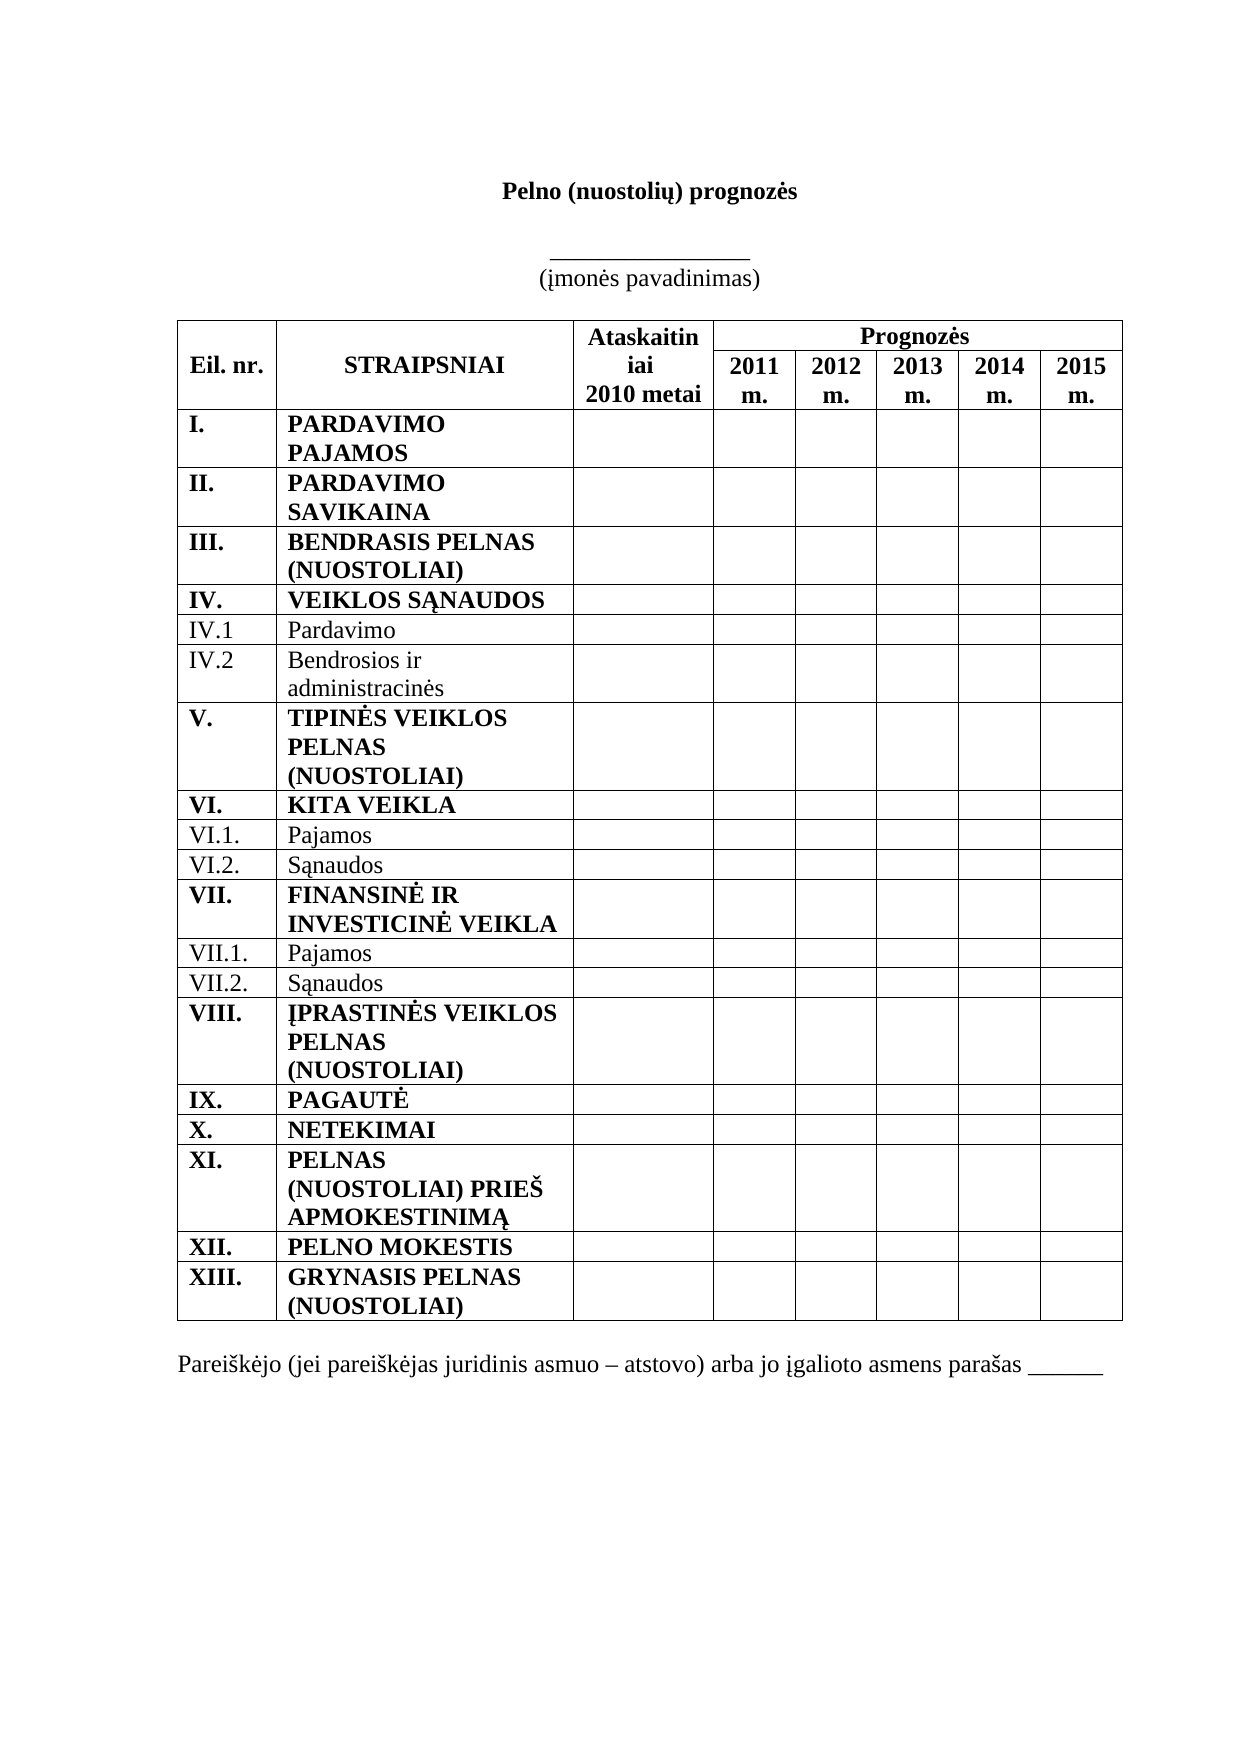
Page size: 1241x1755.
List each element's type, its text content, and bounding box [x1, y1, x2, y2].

table_cell [959, 1232, 1040, 1261]
table_cell [796, 791, 876, 819]
table_header Ataskaitiniai 2010 metai [574, 321, 713, 408]
table_cell [574, 645, 713, 702]
table_cell VII.1. [178, 939, 276, 967]
table_cell I. [178, 410, 276, 467]
table_cell VEIKLOS SĄNAUDOS [277, 585, 573, 614]
table_cell 2014 m. [959, 351, 1040, 408]
table_cell [1041, 1262, 1122, 1319]
table_cell [1041, 1232, 1122, 1261]
table_cell [574, 703, 713, 789]
table_cell [574, 791, 713, 819]
table_cell KITA VEIKLA [277, 791, 573, 819]
table_cell Pajamos [277, 820, 573, 849]
table_cell TIPINĖS VEIKLOS PELNAS (NUOSTOLIAI) [277, 703, 573, 789]
table_cell [877, 850, 958, 879]
table_cell PAGAUTĖ [277, 1085, 573, 1114]
table_cell [877, 468, 958, 526]
table_cell [959, 1115, 1040, 1144]
table_cell [714, 850, 795, 879]
table_cell [1041, 703, 1122, 789]
table_cell [574, 1115, 713, 1144]
table_cell [574, 968, 713, 997]
table_cell [714, 968, 795, 997]
table_cell PELNO MOKESTIS [277, 1232, 573, 1261]
table_header STRAIPSNIAI [277, 321, 573, 408]
table_cell [959, 585, 1040, 614]
table_cell ĮPRASTINĖS VEIKLOS PELNAS (NUOSTOLIAI) [277, 998, 573, 1084]
table_cell [1041, 1085, 1122, 1114]
table_cell [877, 791, 958, 819]
table_cell [574, 1145, 713, 1231]
table_cell FINANSINĖ IR INVESTICINĖ VEIKLA [277, 880, 573, 937]
table_cell [714, 1085, 795, 1114]
table_cell [877, 410, 958, 467]
table_cell IV.1 [178, 615, 276, 644]
table_cell VII.2. [178, 968, 276, 997]
table_cell [1041, 410, 1122, 467]
table_cell 2013 m. [877, 351, 958, 408]
table_cell [714, 998, 795, 1084]
table_cell [959, 998, 1040, 1084]
table_cell [796, 410, 876, 467]
table_cell [796, 703, 876, 789]
table_cell [959, 527, 1040, 584]
table_cell GRYNASIS PELNAS (NUOSTOLIAI) [277, 1262, 573, 1319]
table_cell Bendrosios ir administracinės [277, 645, 573, 702]
table_cell [1041, 998, 1122, 1084]
table_cell PARDAVIMO SAVIKAINA [277, 468, 573, 526]
table_cell [796, 850, 876, 879]
table_cell [959, 939, 1040, 967]
table_cell 2012 m. [796, 351, 876, 408]
table_cell [959, 410, 1040, 467]
table_cell V. [178, 703, 276, 789]
table_cell II. [178, 468, 276, 526]
table_cell 2011 m. [714, 351, 795, 408]
table_cell XI. [178, 1145, 276, 1231]
table_cell [959, 703, 1040, 789]
table_cell Pajamos [277, 939, 573, 967]
table_cell [1041, 645, 1122, 702]
table_cell [574, 998, 713, 1084]
table_cell [1041, 880, 1122, 937]
table_cell [574, 1232, 713, 1261]
table_cell [959, 880, 1040, 937]
table_cell PELNAS (NUOSTOLIAI) PRIEŠ APMOKESTINIMĄ [277, 1145, 573, 1231]
table_cell [574, 410, 713, 467]
table_cell [959, 1145, 1040, 1231]
table_cell [1041, 1115, 1122, 1144]
table_cell [877, 1262, 958, 1319]
table_header Prognozės [714, 321, 1122, 350]
table_cell [959, 791, 1040, 819]
table_cell [714, 939, 795, 967]
table_cell [574, 468, 713, 526]
table_cell [796, 1232, 876, 1261]
table_cell [714, 1145, 795, 1231]
text Pareiškėjo (jei pareiškėjas juridinis asmuo – atstovo) arba jo įgalioto asmens parašas ______ [177, 1349, 1122, 1378]
table_cell [574, 880, 713, 937]
table_cell [796, 1085, 876, 1114]
table_cell Sąnaudos [277, 968, 573, 997]
table_cell [959, 468, 1040, 526]
table_cell [959, 968, 1040, 997]
table_cell [1041, 968, 1122, 997]
table_cell [877, 1232, 958, 1261]
table_cell [714, 791, 795, 819]
table_cell [877, 585, 958, 614]
table_cell [574, 615, 713, 644]
table_cell [877, 880, 958, 937]
table_cell [796, 880, 876, 937]
table_cell [959, 850, 1040, 879]
table_cell [1041, 468, 1122, 526]
table_cell 2015 m. [1041, 351, 1122, 408]
table_cell [1041, 615, 1122, 644]
table_cell [574, 1085, 713, 1114]
table_cell [714, 880, 795, 937]
table_cell X. [178, 1115, 276, 1144]
table_cell [574, 527, 713, 584]
table_cell [877, 968, 958, 997]
table_cell PARDAVIMO PAJAMOS [277, 410, 573, 467]
table_cell VI.2. [178, 850, 276, 879]
table_cell [959, 1262, 1040, 1319]
table_cell [714, 1262, 795, 1319]
table_cell [1041, 791, 1122, 819]
table_cell VII. [178, 880, 276, 937]
text (įmonės pavadinimas) [177, 263, 1122, 291]
table_cell [796, 1145, 876, 1231]
table_cell BENDRASIS PELNAS (NUOSTOLIAI) [277, 527, 573, 584]
table_cell [796, 820, 876, 849]
table_cell XIII. [178, 1262, 276, 1319]
table_cell [714, 410, 795, 467]
table_cell [796, 968, 876, 997]
table_cell [714, 615, 795, 644]
table_cell [959, 820, 1040, 849]
table_cell [796, 527, 876, 584]
table_cell [959, 615, 1040, 644]
table_cell [714, 468, 795, 526]
table_cell [1041, 1145, 1122, 1231]
table_cell [796, 1115, 876, 1144]
table_cell [877, 645, 958, 702]
table_cell [714, 703, 795, 789]
table_cell [877, 527, 958, 584]
table_cell [714, 1115, 795, 1144]
table_cell [877, 1085, 958, 1114]
table_cell [1041, 585, 1122, 614]
text ________________ [177, 234, 1122, 263]
table_cell [714, 820, 795, 849]
table_cell [877, 1115, 958, 1144]
table_cell [796, 645, 876, 702]
table_cell [574, 820, 713, 849]
table_cell [714, 527, 795, 584]
table_cell [796, 615, 876, 644]
table_cell [574, 1262, 713, 1319]
table_header Eil. nr. [178, 321, 276, 408]
table_cell [574, 939, 713, 967]
table_cell VIII. [178, 998, 276, 1084]
table_cell IV. [178, 585, 276, 614]
table_cell IV.2 [178, 645, 276, 702]
table_cell IX. [178, 1085, 276, 1114]
table_cell [877, 703, 958, 789]
table_cell [1041, 850, 1122, 879]
table_cell [877, 615, 958, 644]
table_cell [796, 1262, 876, 1319]
table_cell [796, 998, 876, 1084]
table_cell [714, 1232, 795, 1261]
text Pelno (nuostolių) prognozės [177, 176, 1122, 205]
table_cell [959, 1085, 1040, 1114]
table_cell [574, 585, 713, 614]
table_cell [714, 585, 795, 614]
table_cell [796, 585, 876, 614]
table_cell VI. [178, 791, 276, 819]
table_cell [796, 939, 876, 967]
table_cell [877, 1145, 958, 1231]
table_cell NETEKIMAI [277, 1115, 573, 1144]
table_cell [714, 645, 795, 702]
table_cell [796, 468, 876, 526]
table_cell XII. [178, 1232, 276, 1261]
table_cell III. [178, 527, 276, 584]
table_cell [877, 998, 958, 1084]
table_cell [877, 939, 958, 967]
table_cell Sąnaudos [277, 850, 573, 879]
table_cell VI.1. [178, 820, 276, 849]
table_cell [1041, 527, 1122, 584]
table_cell [1041, 939, 1122, 967]
table_cell Pardavimo [277, 615, 573, 644]
table_cell [959, 645, 1040, 702]
table_cell [1041, 820, 1122, 849]
table_cell [574, 850, 713, 879]
table_cell [877, 820, 958, 849]
